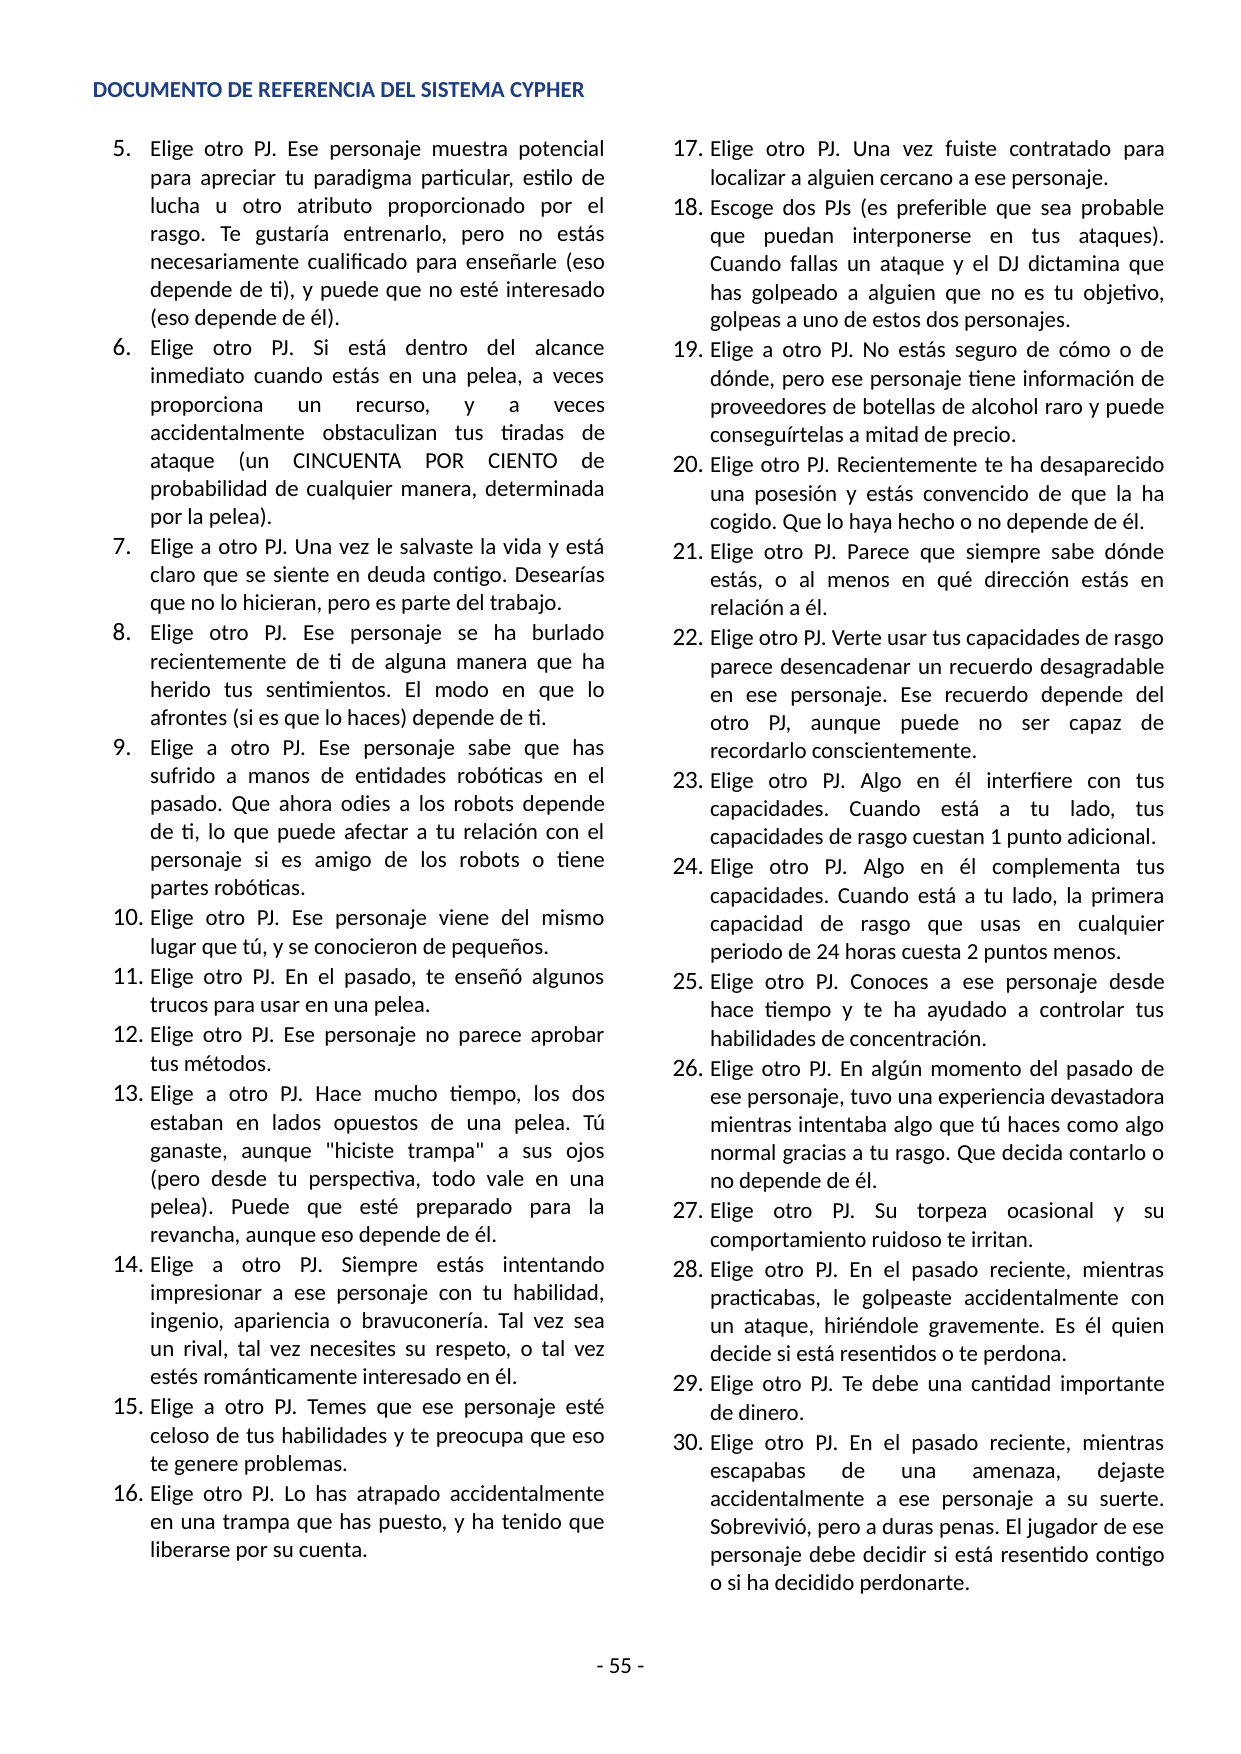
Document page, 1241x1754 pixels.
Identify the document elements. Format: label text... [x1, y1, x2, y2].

list Elige a otro PJ. Una vez le salvaste la vida y está claro que se siente en deuda contigo. Desearías que no lo hicieran, pero es parte del trabajo. [112, 530, 605, 616]
list Elige otro PJ. Verte usar tus capacidades de rasgo parece desencadenar un recuerdo desagradable en ese personaje. Ese recuerdo depende del otro PJ, aunque puede no ser capaz de recordarlo conscientemente. [672, 621, 1165, 764]
list Elige otro PJ. Su torpeza ocasional y su comportamiento ruidoso te irritan. [672, 1194, 1165, 1253]
list Elige a otro PJ. No estás seguro de cómo o de dónde, pero ese personaje tiene información de proveedores de botellas de alcohol raro y puede conseguírtelas a mitad de precio. [672, 334, 1165, 448]
list Elige otro PJ. Algo en él complementa tus capacidades. Cuando está a tu lado, la primera capacidad de rasgo que usas en cualquier periodo de 24 horas cuesta 2 puntos menos. [672, 851, 1165, 965]
list Elige otro PJ. Parece que siempre sabe dónde estás, o al menos en qué dirección estás en relación a él. [672, 535, 1165, 621]
list Elige otro PJ. Ese personaje no parece aprobar tus métodos. [112, 1019, 605, 1077]
list Elige otro PJ. Te debe una cantidad importante de dinero. [672, 1367, 1165, 1426]
list Escoge dos PJs (es preferible que sea probable que puedan interponerse en tus ataques). Cuando fallas un ataque y el DJ dictamina que has golpeado a alguien que no es tu objetivo, golpeas a uno de estos dos personajes. [672, 191, 1165, 334]
list Elige otro PJ. En algún momento del pasado de ese personaje, tuvo una experiencia devastadora mientras intentaba algo que tú haces como algo normal gracias a tu rasgo. Que decida contarlo o no depende de él. [672, 1052, 1165, 1194]
list Elige otro PJ. Algo en él interfiere con tus capacidades. Cuando está a tu lado, tus capacidades de rasgo cuestan 1 punto adicional. [672, 764, 1165, 851]
list Elige otro PJ. Ese personaje muestra potencial para apreciar tu paradigma particular, estilo de lucha u otro atributo proporcionado por el rasgo. Te gustaría entrenarlo, pero no estás necesariamente cualificado para enseñarle (eso depende de ti), y puede que no esté interesado (eso depende de él). [112, 132, 605, 331]
list Elige otro PJ. En el pasado, te enseñó algunos trucos para usar en una pelea. [112, 960, 605, 1019]
list Elige otro PJ. Recientemente te ha desaparecido una posesión y estás convencido de que la ha cogido. Que lo haya hecho o no depende de él. [672, 448, 1165, 535]
list Elige otro PJ. En el pasado reciente, mientras practicabas, le golpeaste accidentalmente con un ataque, hiriéndole gravemente. Es él quien decide si está resentidos o te perdona. [672, 1253, 1165, 1367]
list Elige otro PJ. Conoces a ese personaje desde hace tiempo y te ha ayudado a controlar tus habilidades de concentración. [672, 965, 1165, 1052]
list Elige otro PJ. Si está dentro del alcance inmediato cuando estás en una pelea, a veces proporciona un recurso, y a veces accidentalmente obstaculizan tus tiradas de ataque (un CINCUENTA POR CIENTO de probabilidad de cualquier manera, determinada por la pelea). [112, 331, 605, 530]
list Elige a otro PJ. Hace mucho tiempo, los dos estaban en lados opuestos de una pelea. Tú ganaste, aunque "hiciste trampa" a sus ojos (pero desde tu perspectiva, todo vale en una pelea). Puede que esté preparado para la revancha, aunque eso depende de él. [112, 1077, 605, 1248]
list Elige otro PJ. Ese personaje viene del mismo lugar que tú, y se conocieron de pequeños. [112, 902, 605, 960]
list Elige otro PJ. Ese personaje se ha burlado recientemente de ti de alguna manera que ha herido tus sentimientos. El modo en que lo afrontes (si es que lo haces) depende de ti. [112, 616, 605, 731]
list Elige otro PJ. Lo has atrapado accidentalmente en una trampa que has puesto, y ha tenido que liberarse por su cuenta. [112, 1477, 605, 1563]
list Elige a otro PJ. Siempre estás intentando impresionar a ese personaje con tu habilidad, ingenio, apariencia o bravuconería. Tal vez sea un rival, tal vez necesites su respeto, o tal vez estés románticamente interesado en él. [112, 1248, 605, 1390]
list Elige otro PJ. Una vez fuiste contratado para localizar a alguien cercano a ese personaje. [672, 132, 1165, 191]
list Elige otro PJ. En el pasado reciente, mientras escapabas de una amenaza, dejaste accidentalmente a ese personaje a su suerte. Sobrevivió, pero a duras penas. El jugador de ese personaje debe decidir si está resentido contigo o si ha decidido perdonarte. [672, 1426, 1165, 1597]
list Elige a otro PJ. Temes que ese personaje esté celoso de tus habilidades y te preocupa que eso te genere problemas. [112, 1390, 605, 1477]
list Elige a otro PJ. Ese personaje sabe que has sufrido a manos de entidades robóticas en el pasado. Que ahora odies a los robots depende de ti, lo que puede afectar a tu relación con el personaje si es amigo de los robots o tiene partes robóticas. [112, 731, 605, 902]
